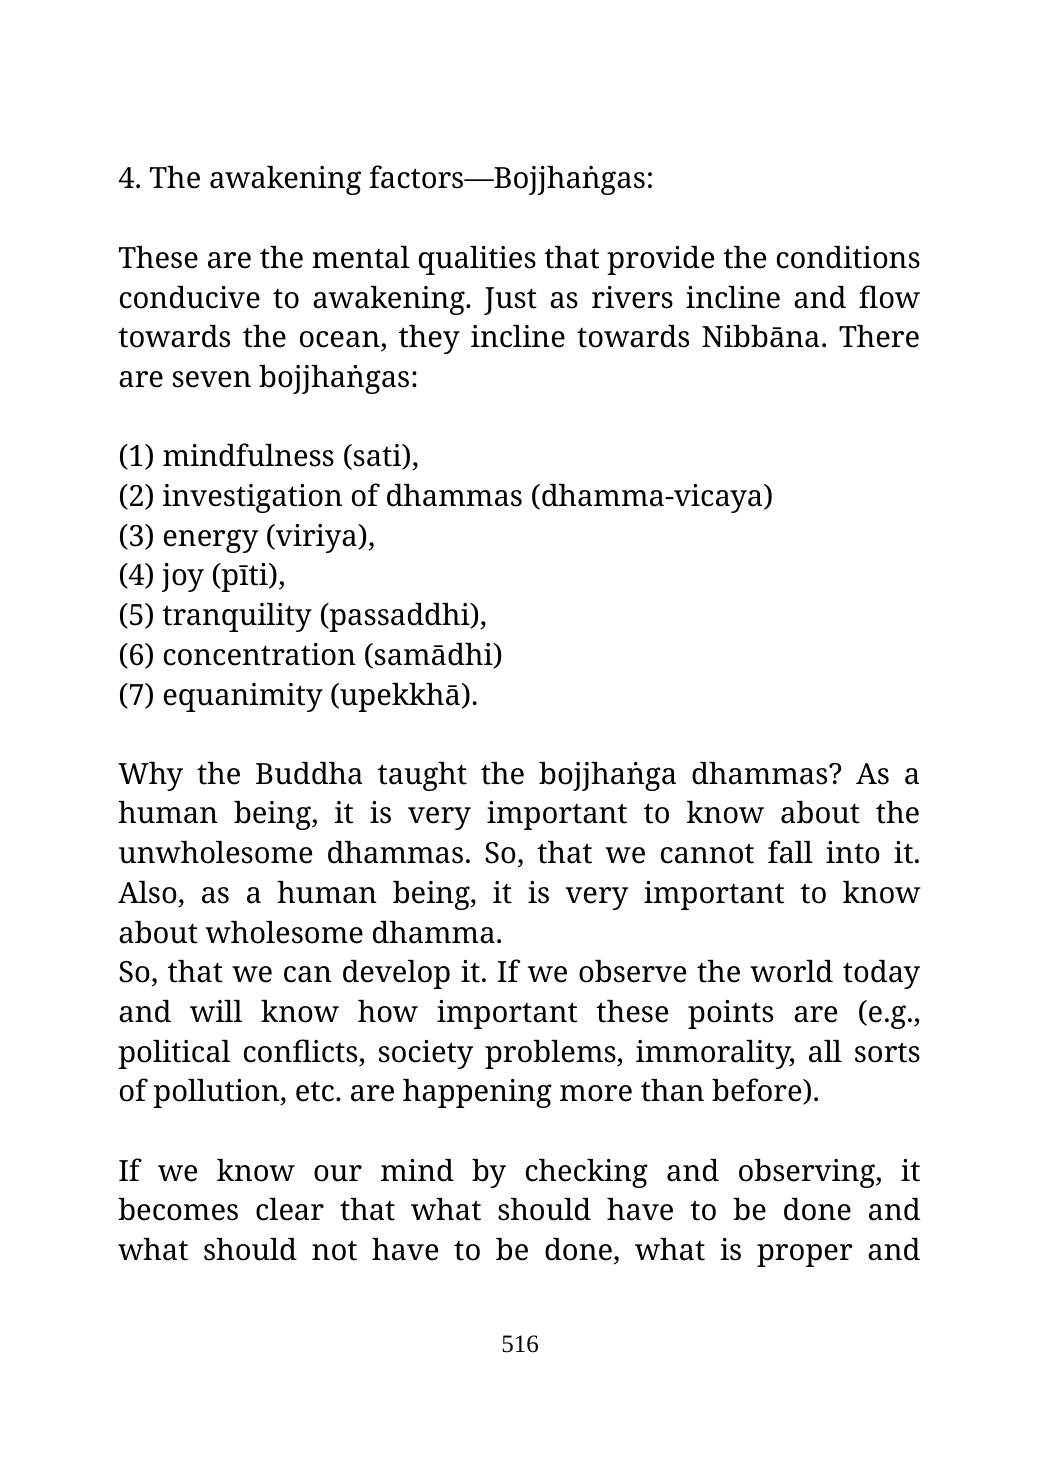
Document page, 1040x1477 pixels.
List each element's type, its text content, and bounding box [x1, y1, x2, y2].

text 4. The awakening factors—Bojjhaṅgas: These are the mental qualities that provide the conditions conducive to awakening. Just as rivers incline and flow towards the ocean, they incline towards Nibbāna. There are seven bojjhaṅgas: (1) mindfulness (sati), (2) investigation of dhammas (dhamma-vicaya) (3) energy (viriya), (4) joy (pīti), (5) tranquility (passaddhi), (6) concentration (samādhi) (7) equanimity (upekkhā). Why the Buddha taught the bojjhaṅga dhammas? As a human being, it is very important to know about the unwholesome dhammas. So, that we cannot fall into it. Also, as a human being, it is very important to know about wholesome dhamma. So, that we can develop it. If we observe the world today and will know how important these points are (e.g., political conflicts, society problems, immorality, all sorts of pollution, etc. are happening more than before). If we know our mind by checking and observing, it becomes clear that what should have to be done and what should not have to be done, what is proper and [118, 118, 922, 1269]
